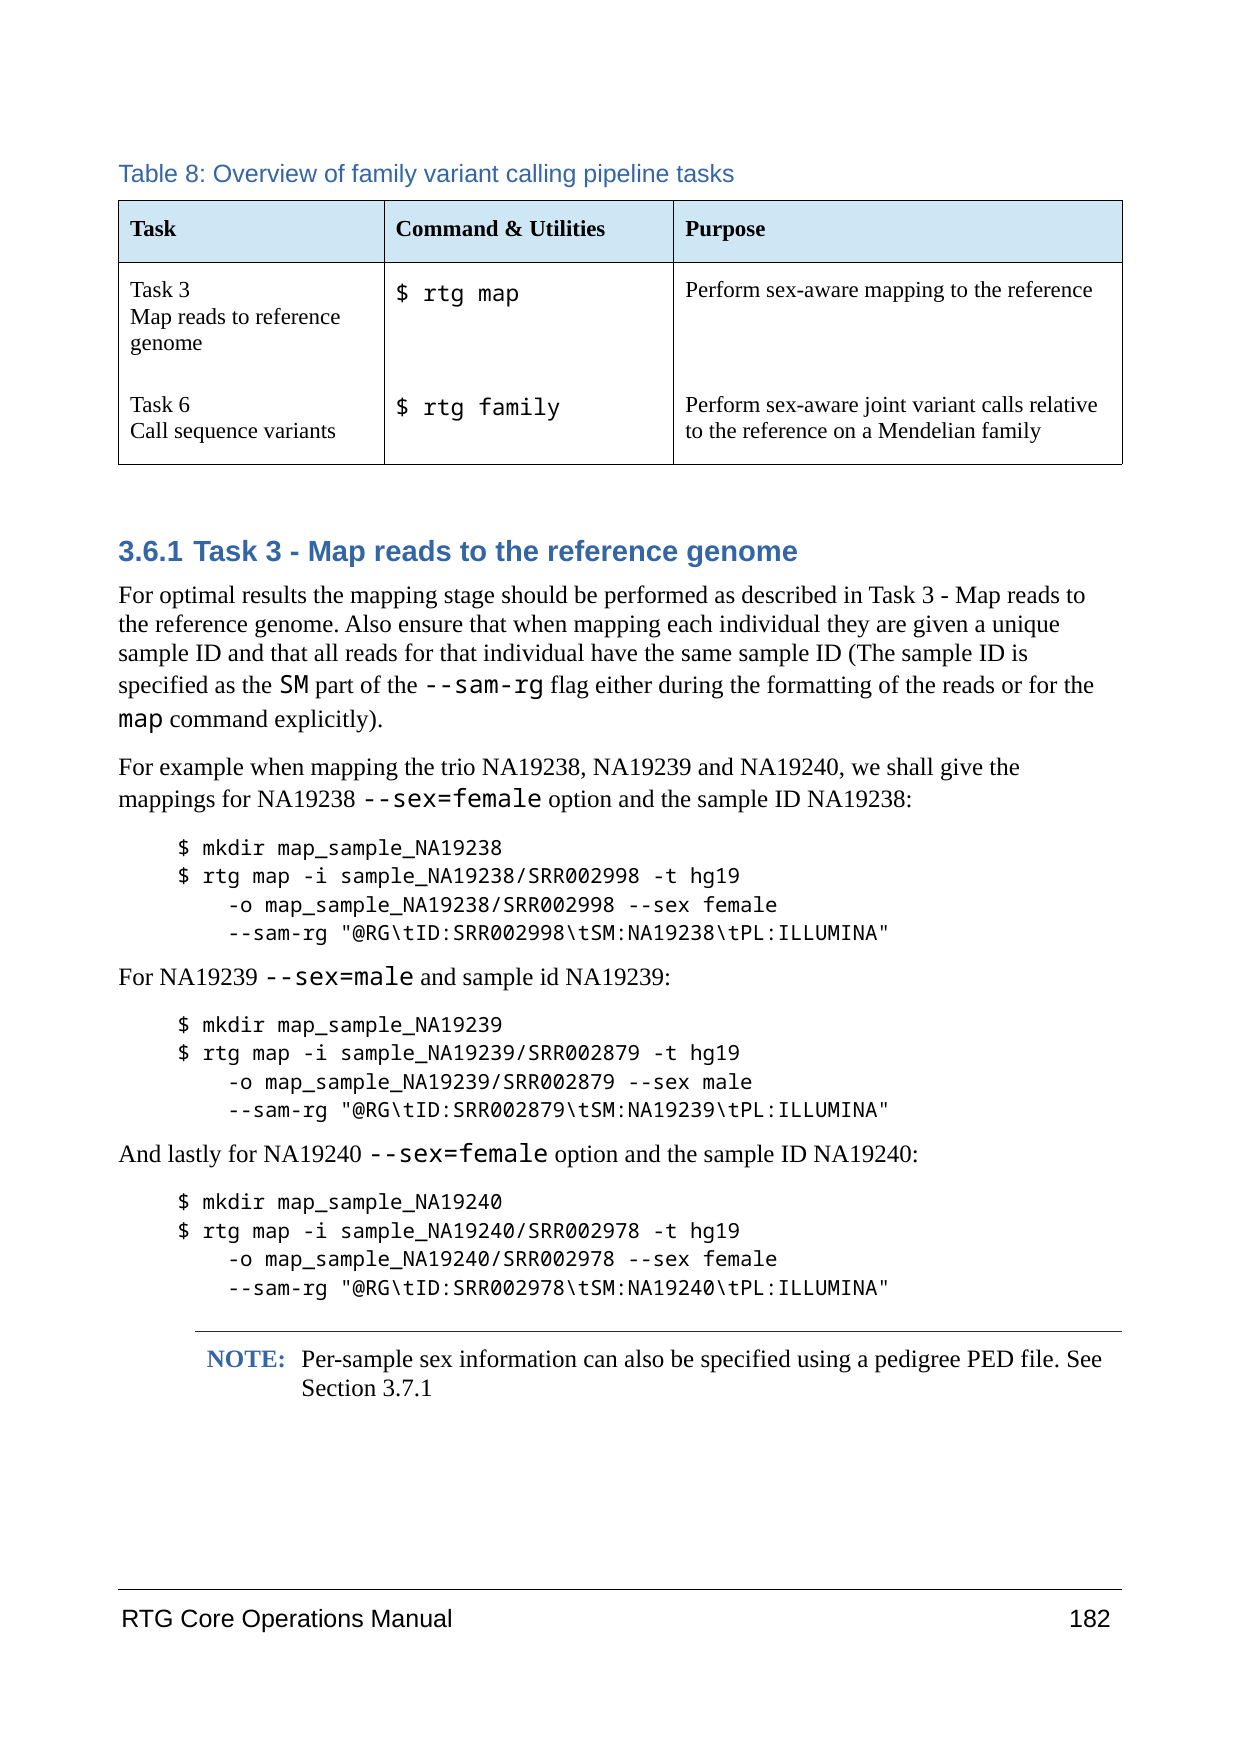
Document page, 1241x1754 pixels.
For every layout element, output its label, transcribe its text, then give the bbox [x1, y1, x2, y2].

table_cell Perform sex-aware mapping to the reference [674, 263, 1122, 376]
text $ mkdir map_sample_NA19240 [177, 1187, 1122, 1216]
text NOTE: Per-sample sex information can also be specified using a pedigree PED file. See Section 3.7.1 [195, 1333, 1122, 1414]
text -o map_sample_NA19239/SRR002879 --sex male [177, 1067, 1122, 1095]
text $ rtg map -i sample_NA19240/SRR002978 -t hg19 [177, 1216, 1122, 1244]
table_header Command & Utilities [385, 201, 673, 262]
table_header Task [119, 201, 384, 262]
table_header Purpose [674, 201, 1122, 262]
table_cell $ rtg family [385, 376, 673, 464]
text $ mkdir map_sample_NA19238 [177, 833, 1122, 861]
text $ mkdir map_sample_NA19239 [177, 1010, 1122, 1038]
text For NA19239 --sex=male and sample id NA19239: [118, 958, 1122, 992]
text --sam-rg "@RG\tID:SRR002879\tSM:NA19239\tPL:ILLUMINA" [177, 1095, 1122, 1124]
text --sam-rg "@RG\tID:SRR002998\tSM:NA19238\tPL:ILLUMINA" [177, 918, 1122, 947]
text For example when mapping the trio NA19238, NA19239 and NA19240, we shall give the mappings for NA19238 --sex=female option and the sample ID NA19238: [118, 752, 1122, 815]
table_cell Perform sex-aware joint variant calls relative to the reference on a Mendelian family [674, 376, 1122, 464]
text --sam-rg "@RG\tID:SRR002978\tSM:NA19240\tPL:ILLUMINA" [177, 1273, 1122, 1301]
text $ rtg map -i sample_NA19239/SRR002879 -t hg19 [177, 1038, 1122, 1067]
text $ rtg map -i sample_NA19238/SRR002998 -t hg19 [177, 861, 1122, 890]
table_cell Task 3 Map reads to reference genome [119, 263, 384, 376]
text -o map_sample_NA19240/SRR002978 --sex female [177, 1244, 1122, 1273]
text For optimal results the mapping stage should be performed as described in Task 3 - Map reads to the reference genome. Also ensure that when mapping each individual they are given a unique sample ID and that all reads for that individual have the same sample ID (The sample ID is specified as the SM part of the --sam-rg flag either during the formatting of the reads or for the map command explicitly). [118, 580, 1122, 734]
text -o map_sample_NA19238/SRR002998 --sex female [177, 890, 1122, 918]
text Table 8: Overview of family variant calling pipeline tasks [118, 159, 1122, 187]
table_cell $ rtg map [385, 263, 673, 376]
table_cell Task 6 Call sequence variants [119, 376, 384, 464]
text And lastly for NA19240 --sex=female option and the sample ID NA19240: [118, 1136, 1122, 1170]
subtitle Task 3 - Map reads to the reference genome [118, 534, 1122, 568]
